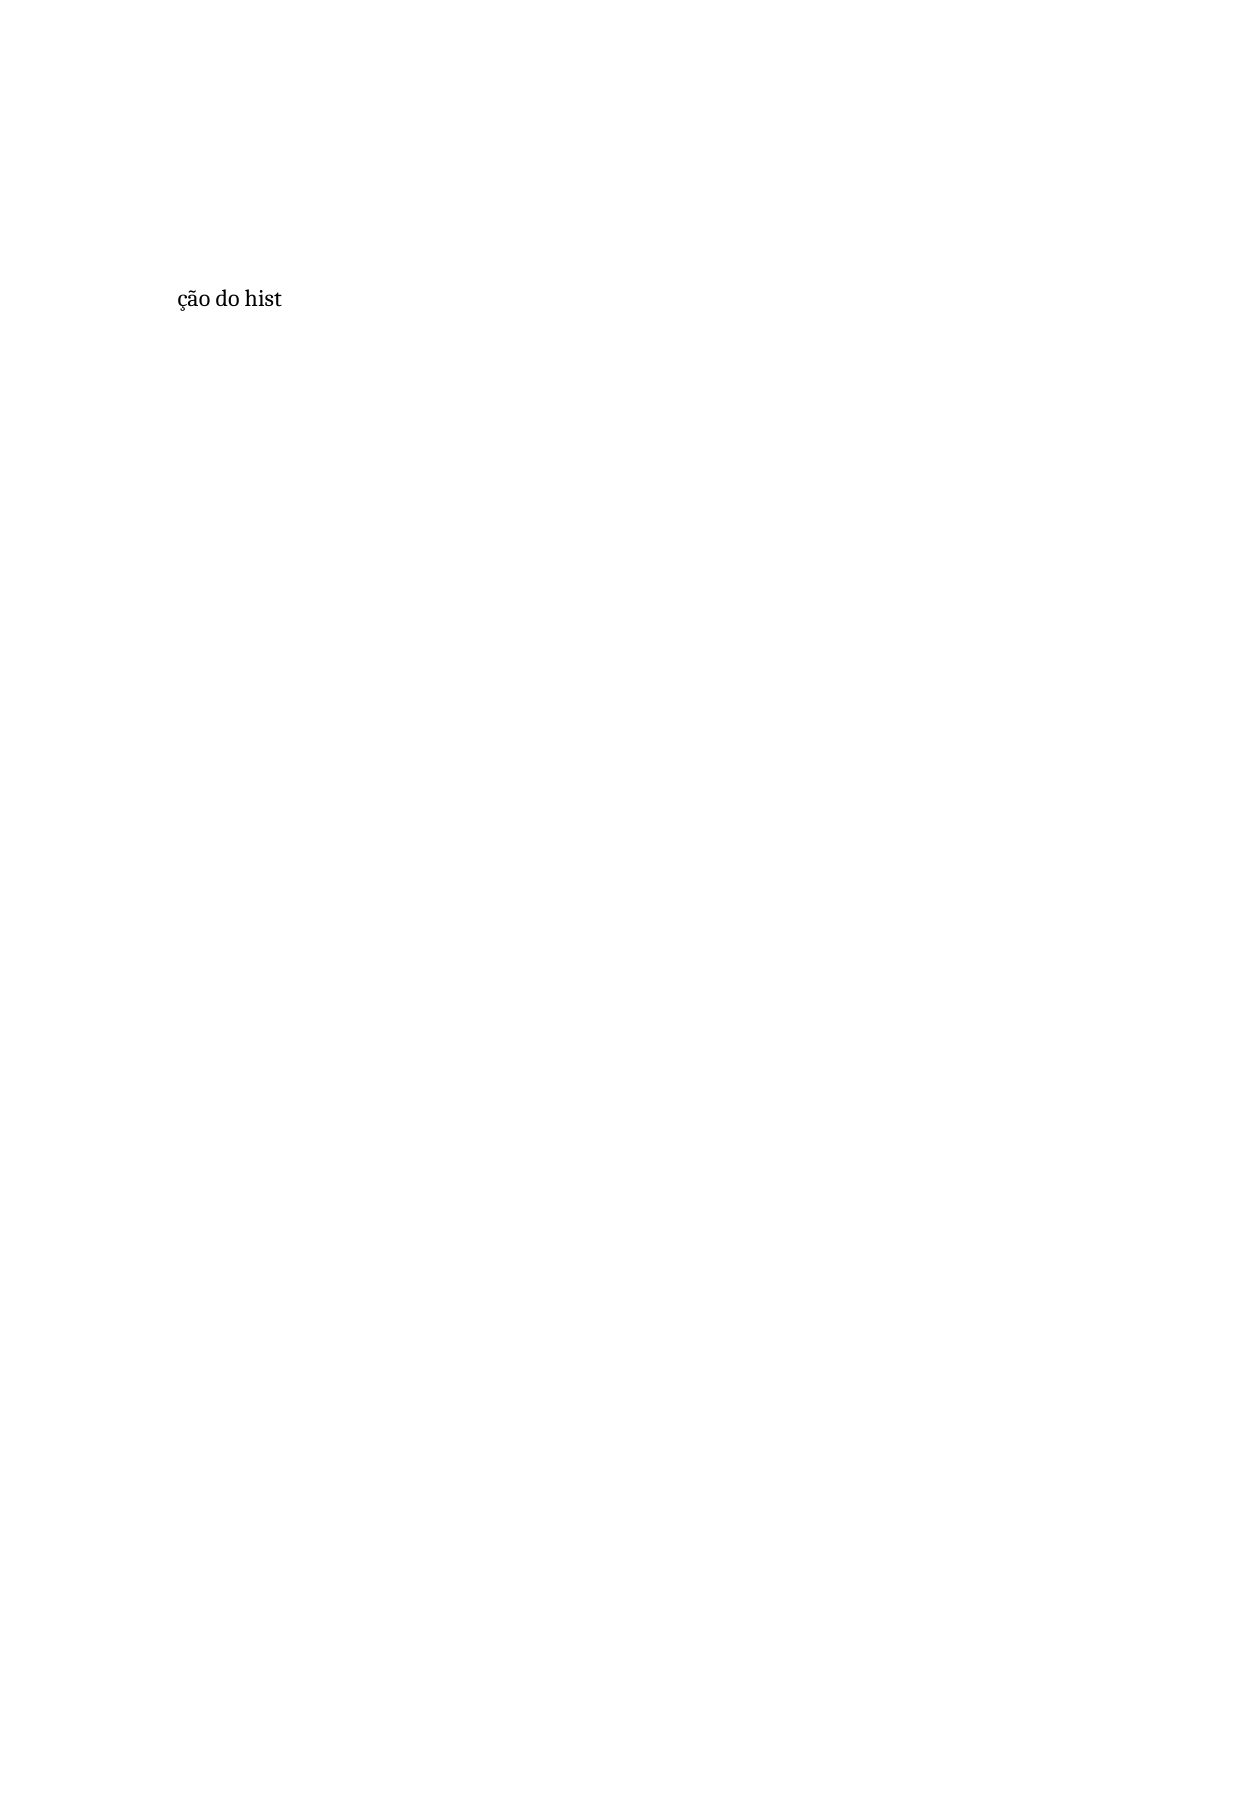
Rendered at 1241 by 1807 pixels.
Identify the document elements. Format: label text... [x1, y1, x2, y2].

text ção do hist [177, 285, 1069, 312]
